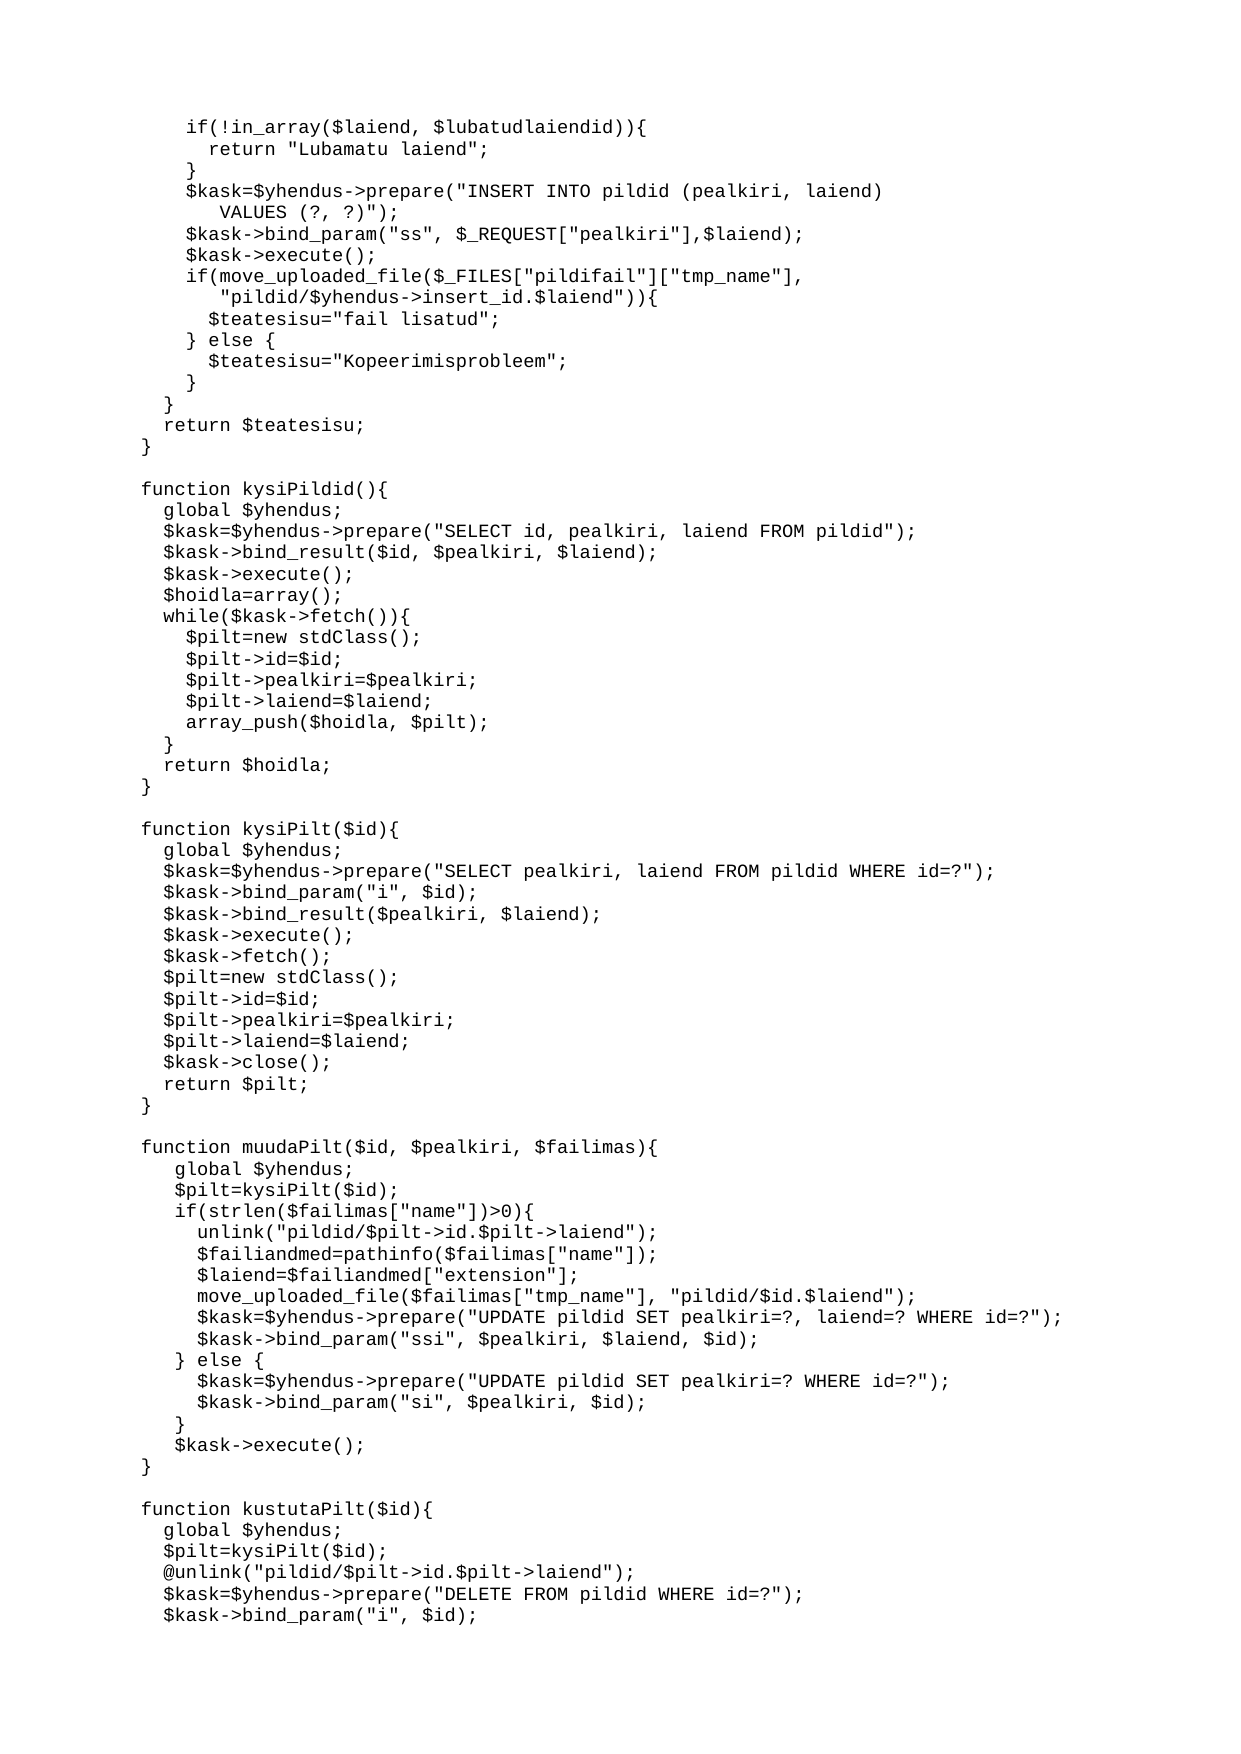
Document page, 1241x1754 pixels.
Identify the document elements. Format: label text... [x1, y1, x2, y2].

text $pilt->laiend=$laiend; [118, 1032, 1122, 1053]
text $kask->bind_result($pealkiri, $laiend); [118, 904, 1122, 926]
text $kask->close(); [118, 1053, 1122, 1074]
text "pildid/$yhendus->insert_id.$laiend")){ [118, 288, 1122, 309]
text $pilt->id=$id; [118, 989, 1122, 1011]
text $kask=$yhendus->prepare("SELECT id, pealkiri, laiend FROM pildid"); [118, 522, 1122, 543]
text $kask->fetch(); [118, 947, 1122, 968]
text move_uploaded_file($failimas["tmp_name"], "pildid/$id.$laiend"); [118, 1287, 1122, 1308]
text function muudaPilt($id, $pealkiri, $failimas){ [118, 1138, 1122, 1159]
text global $yhendus; [118, 841, 1122, 862]
text $pilt=kysiPilt($id); [118, 1542, 1122, 1563]
text array_push($hoidla, $pilt); [118, 713, 1122, 734]
text $pilt=new stdClass(); [118, 968, 1122, 989]
text } [118, 777, 1122, 798]
text } [118, 161, 1122, 182]
text function kustutaPilt($id){ [118, 1499, 1122, 1521]
text $kask=$yhendus->prepare("UPDATE pildid SET pealkiri=?, laiend=? WHERE id=?"); [118, 1308, 1122, 1329]
text function kysiPildid(){ [118, 479, 1122, 501]
text $kask->execute(); [118, 246, 1122, 267]
text } [118, 394, 1122, 416]
text $pilt->pealkiri=$pealkiri; [118, 671, 1122, 692]
text $kask=$yhendus->prepare("UPDATE pildid SET pealkiri=? WHERE id=?"); [118, 1372, 1122, 1393]
text $kask=$yhendus->prepare("INSERT INTO pildid (pealkiri, laiend) [118, 182, 1122, 203]
text $pilt=kysiPilt($id); [118, 1181, 1122, 1202]
text $pilt->pealkiri=$pealkiri; [118, 1011, 1122, 1032]
text $kask->execute(); [118, 1436, 1122, 1457]
text global $yhendus; [118, 1159, 1122, 1181]
text $pilt->laiend=$laiend; [118, 692, 1122, 713]
text } else { [118, 331, 1122, 352]
text $kask=$yhendus->prepare("SELECT pealkiri, laiend FROM pildid WHERE id=?"); [118, 862, 1122, 883]
text $pilt=new stdClass(); [118, 628, 1122, 649]
text unlink("pildid/$pilt->id.$pilt->laiend"); [118, 1223, 1122, 1244]
text if(move_uploaded_file($_FILES["pildifail"]["tmp_name"], [118, 267, 1122, 288]
text $kask->bind_result($id, $pealkiri, $laiend); [118, 543, 1122, 564]
text $teatesisu="Kopeerimisprobleem"; [118, 352, 1122, 373]
text } [118, 1457, 1122, 1478]
text $hoidla=array(); [118, 586, 1122, 607]
text while($kask->fetch()){ [118, 607, 1122, 628]
text } [118, 734, 1122, 756]
text $laiend=$failiandmed["extension"]; [118, 1266, 1122, 1287]
text $failiandmed=pathinfo($failimas["name"]); [118, 1244, 1122, 1266]
text if(strlen($failimas["name"])>0){ [118, 1202, 1122, 1223]
text } else { [118, 1351, 1122, 1372]
text VALUES (?, ?)"); [118, 203, 1122, 224]
text return $teatesisu; [118, 416, 1122, 437]
text $kask->bind_param("si", $pealkiri, $id); [118, 1393, 1122, 1414]
text return $pilt; [118, 1074, 1122, 1096]
text $kask->bind_param("i", $id); [118, 1606, 1122, 1627]
text function kysiPilt($id){ [118, 819, 1122, 841]
text $kask->execute(); [118, 564, 1122, 586]
text } [118, 1414, 1122, 1436]
text $kask->execute(); [118, 926, 1122, 947]
text @unlink("pildid/$pilt->id.$pilt->laiend"); [118, 1563, 1122, 1584]
text $kask->bind_param("ss", $_REQUEST["pealkiri"],$laiend); [118, 224, 1122, 246]
text return $hoidla; [118, 756, 1122, 777]
text $kask->bind_param("ssi", $pealkiri, $laiend, $id); [118, 1329, 1122, 1351]
text $kask->bind_param("i", $id); [118, 883, 1122, 904]
text if(!in_array($laiend, $lubatudlaiendid)){ [118, 118, 1122, 139]
text global $yhendus; [118, 1521, 1122, 1542]
text $kask=$yhendus->prepare("DELETE FROM pildid WHERE id=?"); [118, 1584, 1122, 1606]
text return "Lubamatu laiend"; [118, 139, 1122, 161]
text global $yhendus; [118, 501, 1122, 522]
text } [118, 437, 1122, 458]
text $teatesisu="fail lisatud"; [118, 309, 1122, 331]
text $pilt->id=$id; [118, 649, 1122, 671]
text } [118, 373, 1122, 394]
text } [118, 1096, 1122, 1117]
